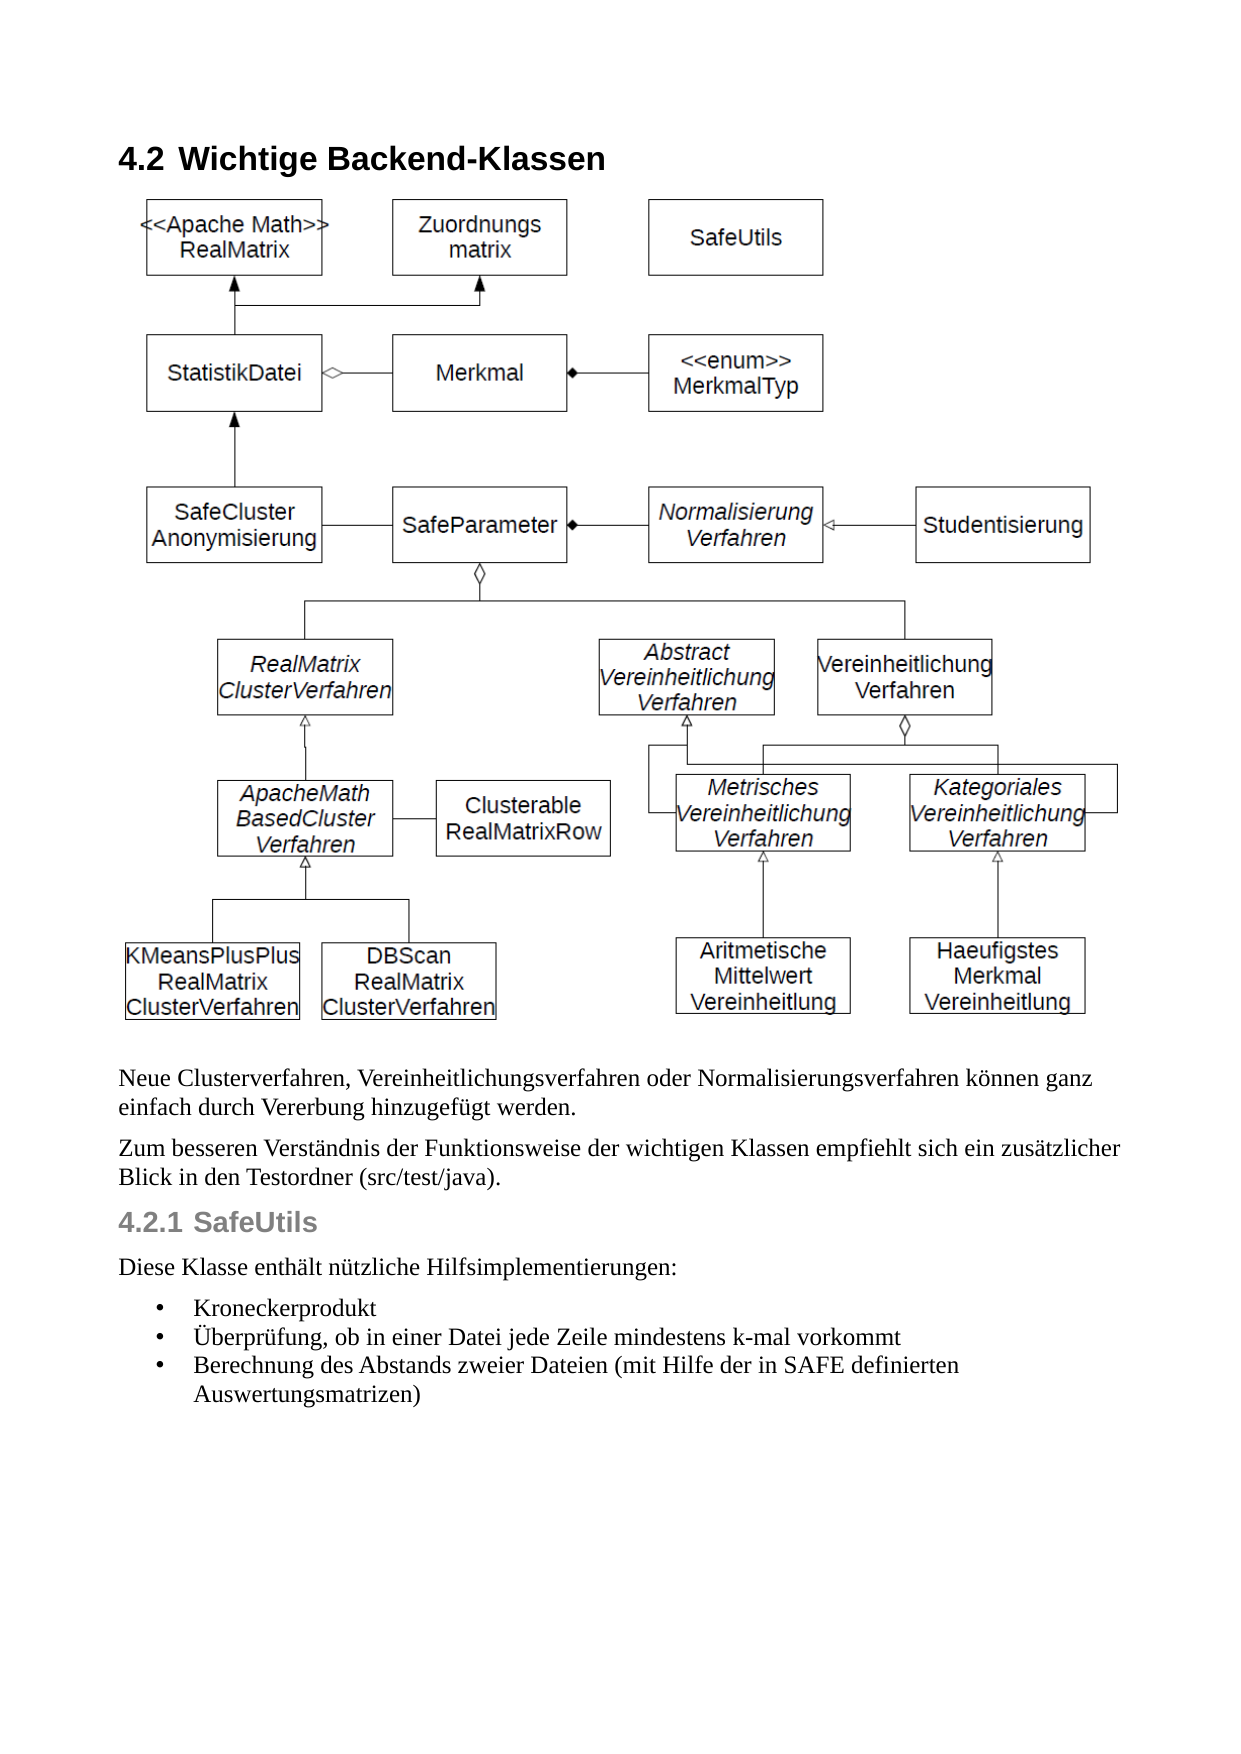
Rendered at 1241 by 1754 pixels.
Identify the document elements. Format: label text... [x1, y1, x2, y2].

subtitle SafeUtils [118, 1206, 1122, 1239]
list Überprüfung, ob in einer Datei jede Zeile mindestens k-mal vorkommt [156, 1322, 1122, 1350]
subtitle Wichtige Backend-Klassen [118, 139, 1122, 178]
list Kroneckerprodukt [156, 1293, 1122, 1322]
text Neue Clusterverfahren, Vereinheitlichungsverfahren oder Normalisierungsverfahren können ganz einfach durch Vererbung hinzugefügt werden. [118, 1063, 1122, 1121]
text Zum besseren Verständnis der Funktionsweise der wichtigen Klassen empfiehlt sich ein zusätzlicher Blick in den Testordner (src/test/java). [118, 1133, 1122, 1191]
list Berechnung des Abstands zweier Dateien (mit Hilfe der in SAFE definierten Auswertungsmatrizen) [156, 1350, 1122, 1408]
text Diese Klasse enthält nützliche Hilfsimplementierungen: [118, 1252, 1122, 1280]
